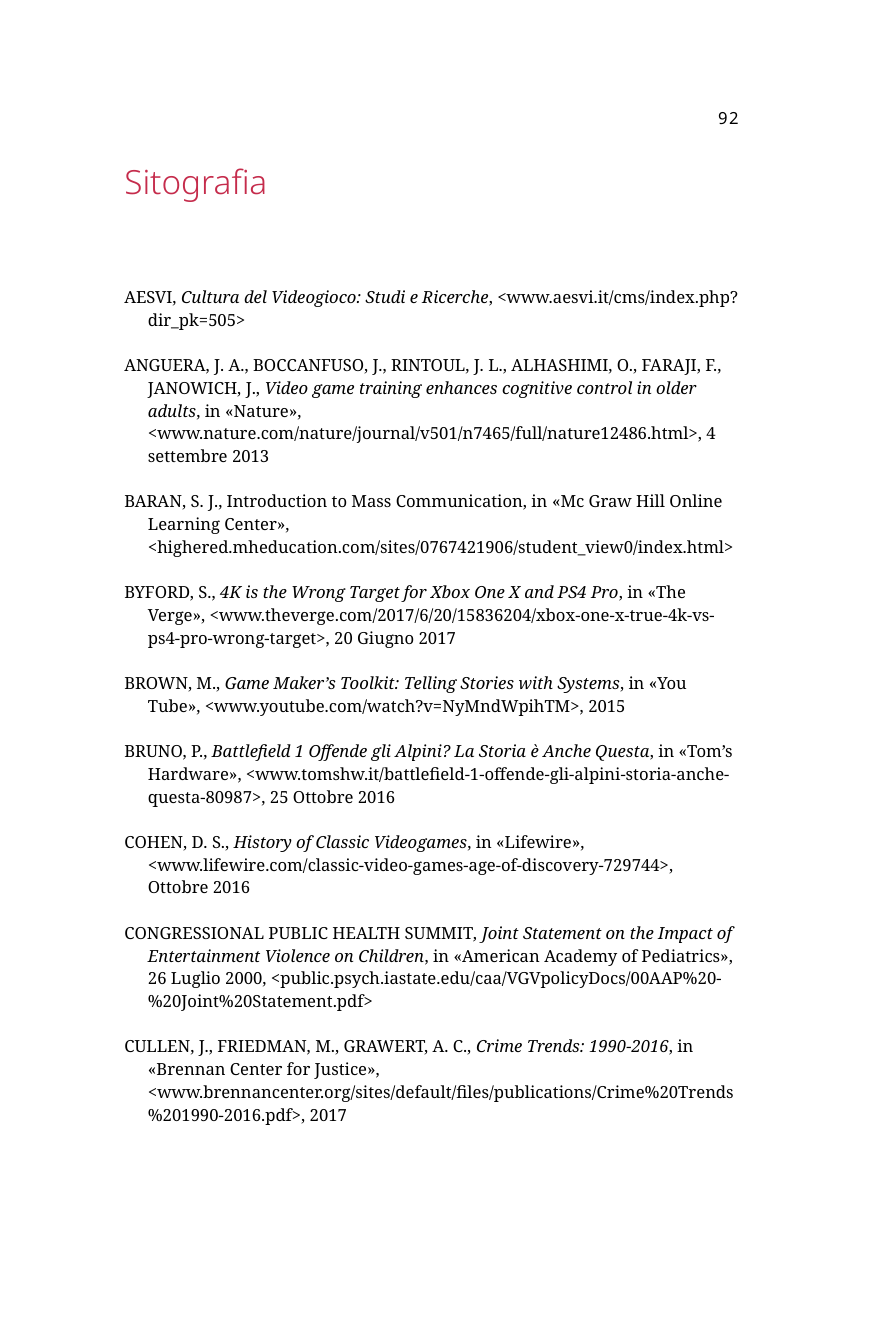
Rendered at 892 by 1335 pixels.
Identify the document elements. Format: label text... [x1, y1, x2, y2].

text BROWN, M., Game Maker’s Toolkit: Telling Stories with Systems, in «You Tube», <www.youtube.com/watch?v=NyMndWpihTM>, 2015 [124, 672, 738, 717]
text BARAN, S. J., Introduction to Mass Communication, in «Mc Graw Hill Online Learning Center», <highered.mheducation.com/sites/0767421906/student_view0/index.html> [124, 490, 738, 558]
text BRUNO, P., Battlefield 1 Offende gli Alpini? La Storia è Anche Questa, in «Tom’s Hardware», <www.tomshw.it/battlefield-1-offende-gli-alpini-storia-anche-questa-80987>, 25 Ottobre 2016 [124, 740, 738, 808]
text CULLEN, J., FRIEDMAN, M., GRAWERT, A. C., Crime Trends: 1990-2016, in «Brennan Center for Justice», <www.brennancenter.org/sites/default/files/publications/Crime%20Trends%201990-2016.pdf>, 2017 [124, 1035, 738, 1126]
text CONGRESSIONAL PUBLIC HEALTH SUMMIT, Joint Statement on the Impact of Entertainment Violence on Children, in «American Academy of Pediatrics», 26 Luglio 2000, <public.psych.iastate.edu/caa/VGVpolicyDocs/00AAP%20-%20Joint%20Statement.pdf> [124, 921, 738, 1012]
text COHEN, D. S., History of Classic Videogames, in «Lifewire», <www.lifewire.com/classic-video-games-age-of-discovery-729744>, Ottobre 2016 [124, 831, 738, 899]
text ANGUERA, J. A., BOCCANFUSO, J., RINTOUL, J. L., ALHASHIMI, O., FARAJI, F., JANOWICH, J., Video game training enhances cognitive control in older adults, in «Nature», <www.nature.com/nature/journal/v501/n7465/full/nature12486.html>, 4 settembre 2013 [124, 354, 738, 467]
text BYFORD, S., 4K is the Wrong Target for Xbox One X and PS4 Pro, in «The Verge», <www.theverge.com/2017/6/20/15836204/xbox-one-x-true-4k-vs-ps4-pro-wrong-target>, 20 Giugno 2017 [124, 581, 738, 649]
subtitle Sitografia [124, 158, 738, 204]
text AESVI, Cultura del Videogioco: Studi e Ricerche, <www.aesvi.it/cms/index.php?dir_pk=505> [124, 286, 738, 331]
